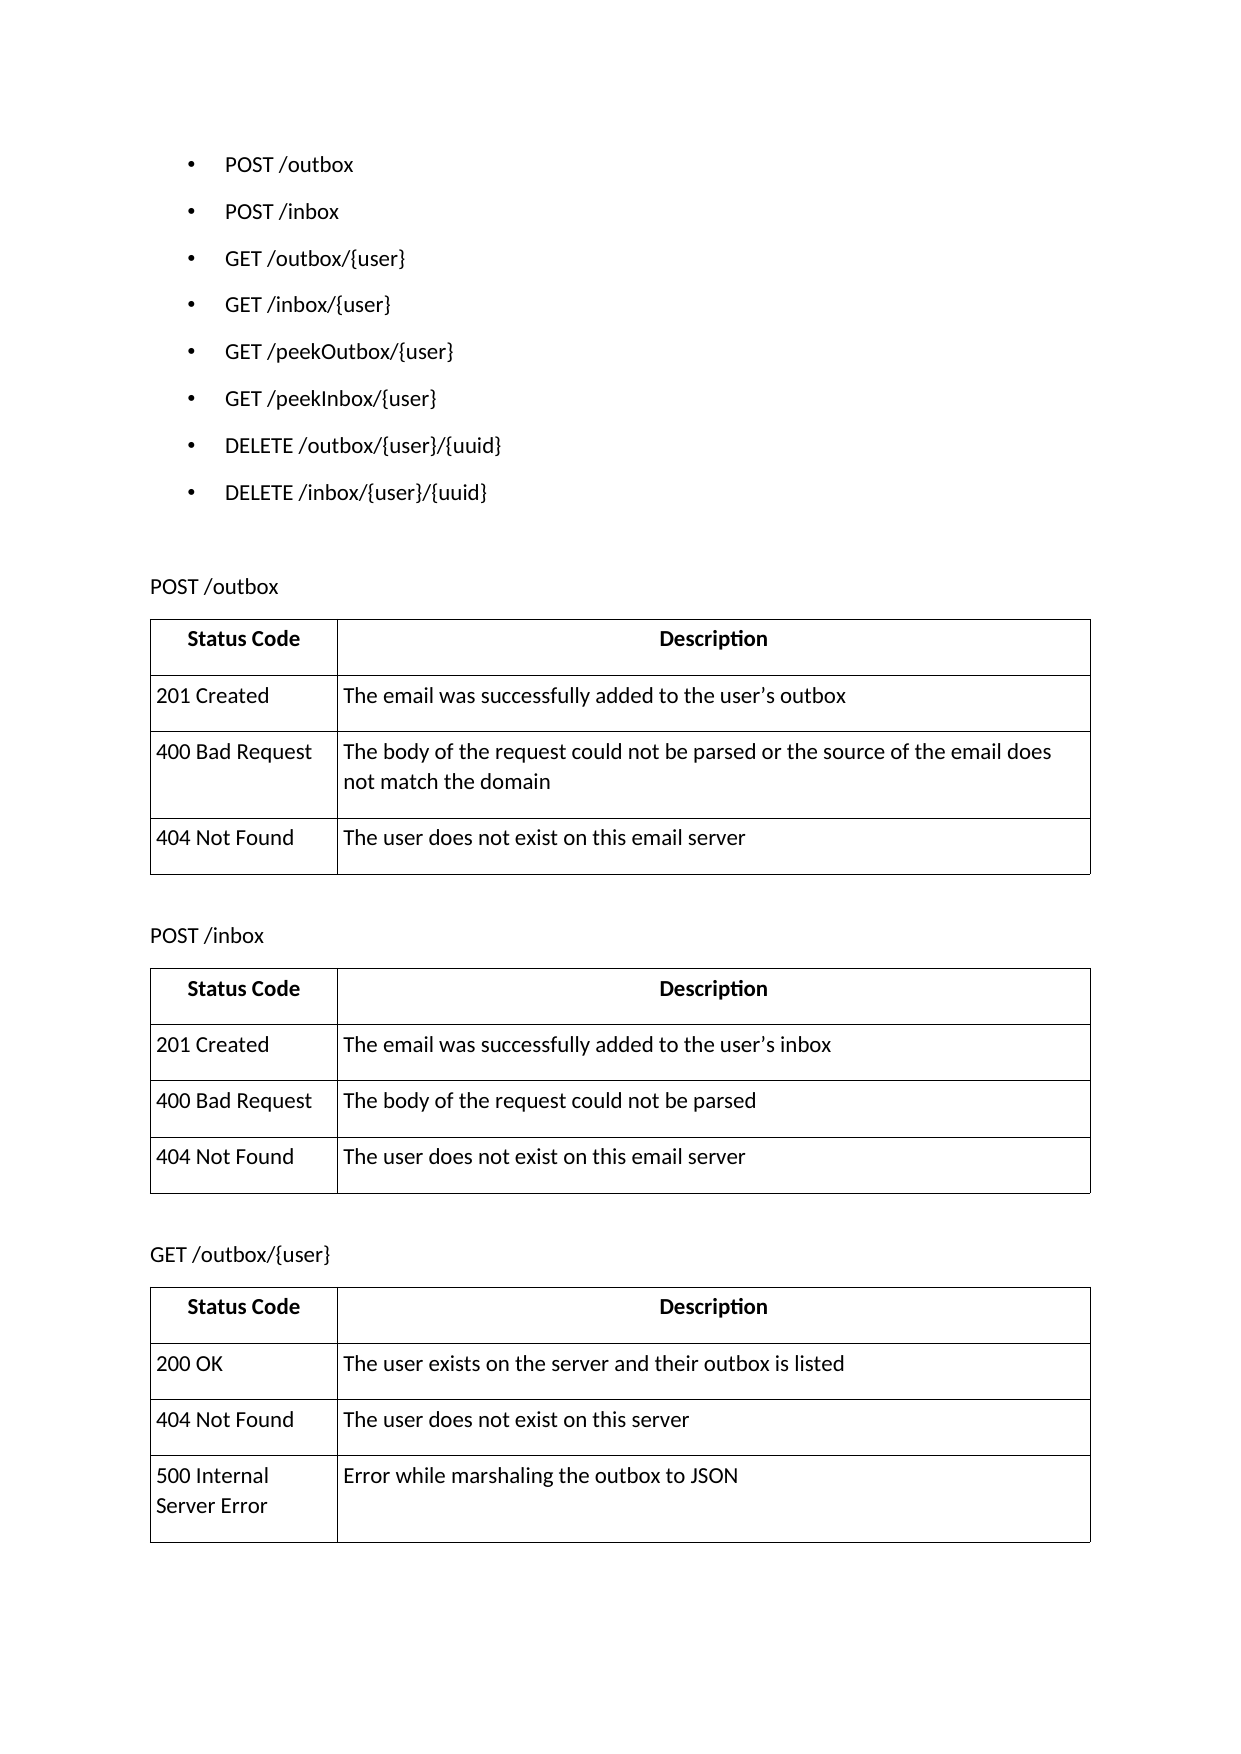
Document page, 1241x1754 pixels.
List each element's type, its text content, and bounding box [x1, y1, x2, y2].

table_cell The body of the request could not be parsed or the source of the email does not match the domain [338, 732, 1090, 818]
list GET /peekInbox/{user} [187, 384, 1090, 412]
table_cell 404 Not Found [151, 1400, 337, 1455]
table_header Description [338, 620, 1090, 675]
table_cell 200 OK [151, 1344, 337, 1399]
table_cell 201 Created [151, 1025, 337, 1080]
table_cell 404 Not Found [151, 1138, 337, 1193]
table_cell The user exists on the server and their outbox is listed [338, 1344, 1090, 1399]
table_cell 400 Bad Request [151, 1081, 337, 1137]
table_cell Error while marshaling the outbox to JSON [338, 1456, 1090, 1542]
list DELETE /inbox/{user}/{uuid} [187, 478, 1090, 506]
list GET /outbox/{user} [187, 244, 1090, 272]
list DELETE /outbox/{user}/{uuid} [187, 431, 1090, 459]
table_header Description [338, 1288, 1090, 1343]
table_cell 404 Not Found [151, 819, 337, 874]
table_cell The user does not exist on this email server [338, 1138, 1090, 1193]
list GET /inbox/{user} [187, 291, 1090, 319]
list POST /inbox [187, 197, 1090, 225]
table_header Status Code [151, 1288, 337, 1343]
table_cell The email was successfully added to the user’s inbox [338, 1025, 1090, 1080]
table_cell The email was successfully added to the user’s outbox [338, 676, 1090, 731]
table_header Status Code [151, 620, 337, 675]
table_cell The user does not exist on this server [338, 1400, 1090, 1455]
list POST /outbox [187, 150, 1090, 178]
list GET /peekOutbox/{user} [187, 337, 1090, 366]
table_header Description [338, 969, 1090, 1024]
table_cell 500 Internal Server Error [151, 1456, 337, 1542]
table_cell The body of the request could not be parsed [338, 1081, 1090, 1137]
text GET /outbox/{user} [150, 1240, 1090, 1268]
table_cell 201 Created [151, 676, 337, 731]
text POST /outbox [150, 572, 1090, 600]
table_cell 400 Bad Request [151, 732, 337, 818]
text POST /inbox [150, 921, 1090, 949]
table_cell The user does not exist on this email server [338, 819, 1090, 874]
table_header Status Code [151, 969, 337, 1024]
